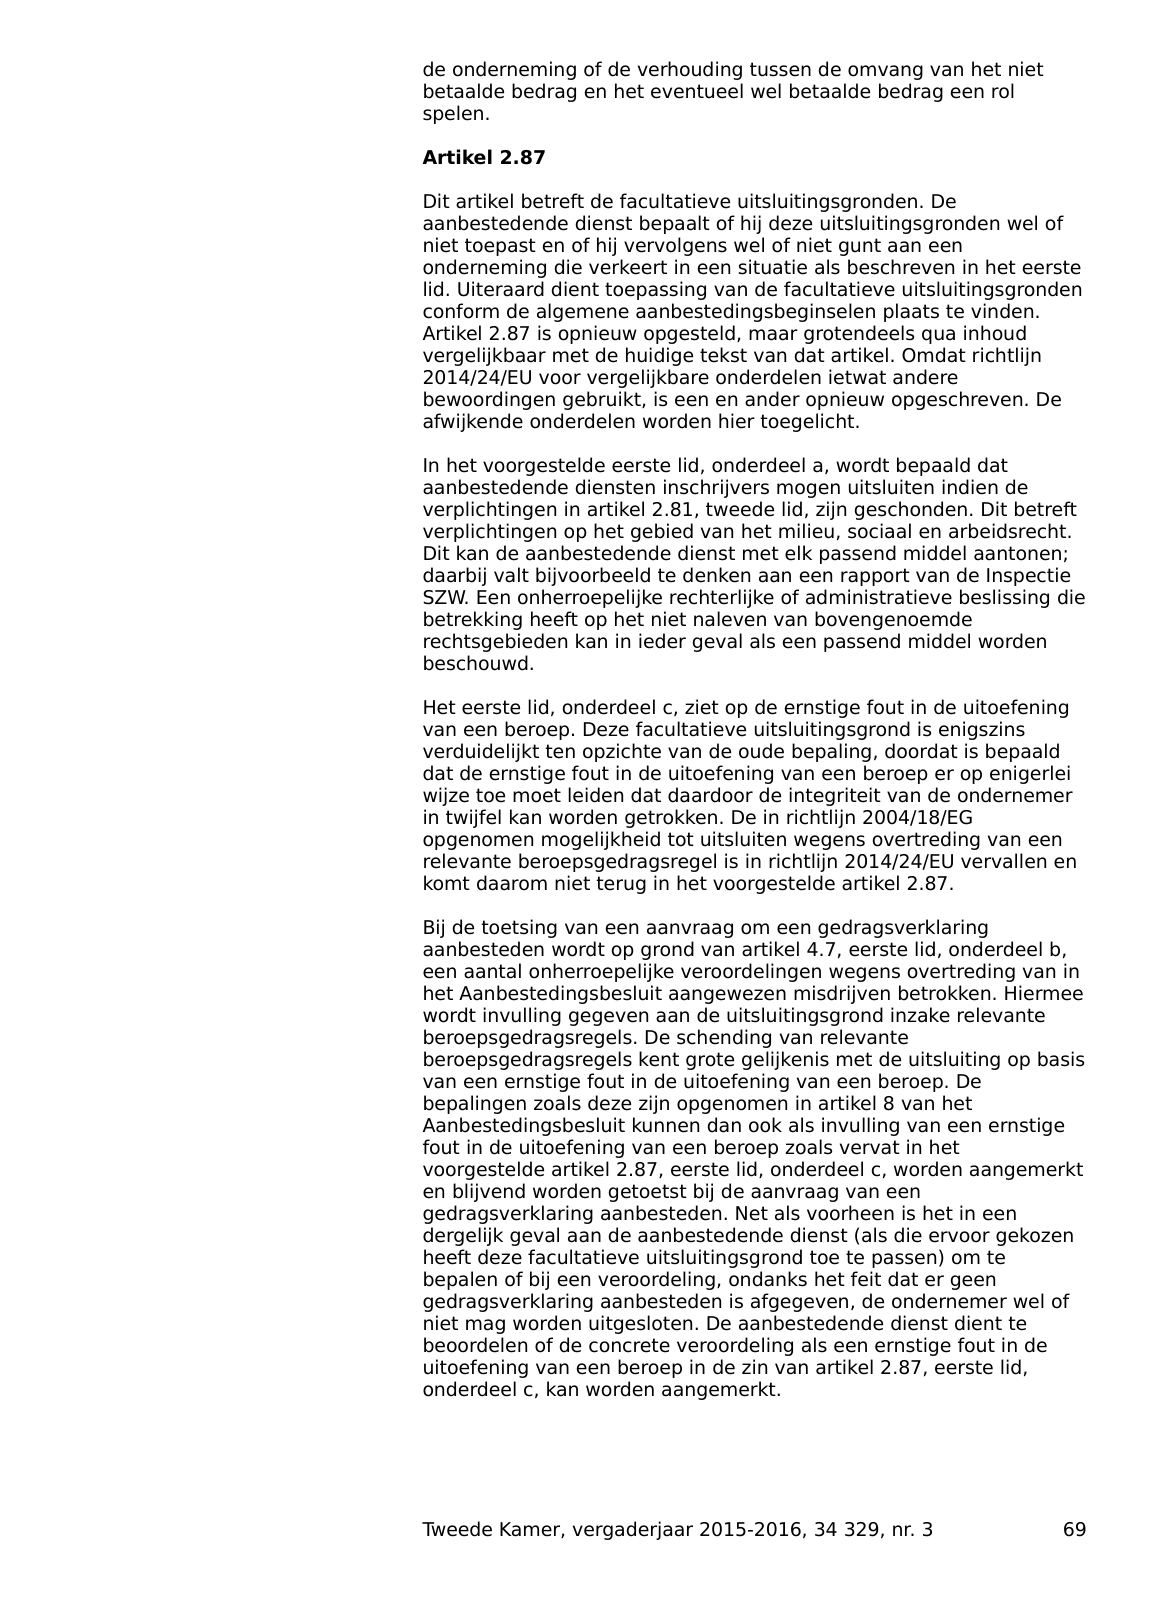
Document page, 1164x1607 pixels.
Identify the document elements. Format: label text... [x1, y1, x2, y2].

subtitle Artikel 2.87 [422, 147, 1087, 169]
text Het eerste lid, onderdeel c, ziet op de ernstige fout in de uitoefening van een beroep. Deze facultatieve uitsluitingsgrond is enigszins verduidelijkt ten opzichte van de oude bepaling, doordat is bepaald dat de ernstige fout in de uitoefening van een beroep er op enigerlei wijze toe moet leiden dat daardoor de integriteit van de ondernemer in twijfel kan worden getrokken. De in richtlijn 2004/18/EG opgenomen mogelijkheid tot uitsluiten wegens overtreding van een relevante beroepsgedragsregel is in richtlijn 2014/24/EU vervallen en komt daarom niet terug in het voorgestelde artikel 2.87. [422, 697, 1087, 895]
text Dit artikel betreft de facultatieve uitsluitingsgronden. De aanbestedende dienst bepaalt of hij deze uitsluitingsgronden wel of niet toepast en of hij vervolgens wel of niet gunt aan een onderneming die verkeert in een situatie als beschreven in het eerste lid. Uiteraard dient toepassing van de facultatieve uitsluitingsgronden conform de algemene aanbestedingsbeginselen plaats te vinden. [422, 191, 1087, 323]
text In het voorgestelde eerste lid, onderdeel a, wordt bepaald dat aanbestedende diensten inschrijvers mogen uitsluiten indien de verplichtingen in artikel 2.81, tweede lid, zijn geschonden. Dit betreft verplichtingen op het gebied van het milieu, sociaal en arbeidsrecht. Dit kan de aanbestedende dienst met elk passend middel aantonen; daarbij valt bijvoorbeeld te denken aan een rapport van de Inspectie SZW. Een onherroepelijke rechterlijke of administratieve beslissing die betrekking heeft op het niet naleven van bovengenoemde rechtsgebieden kan in ieder geval als een passend middel worden beschouwd. [422, 455, 1087, 675]
text Artikel 2.87 is opnieuw opgesteld, maar grotendeels qua inhoud vergelijkbaar met de huidige tekst van dat artikel. Omdat richtlijn 2014/24/EU voor vergelijkbare onderdelen ietwat andere bewoordingen gebruikt, is een en ander opnieuw opgeschreven. De afwijkende onderdelen worden hier toegelicht. [422, 323, 1087, 433]
text de onderneming of de verhouding tussen de omvang van het niet betaalde bedrag en het eventueel wel betaalde bedrag een rol spelen. [422, 59, 1087, 125]
text Bij de toetsing van een aanvraag om een gedragsverklaring aanbesteden wordt op grond van artikel 4.7, eerste lid, onderdeel b, een aantal onherroepelijke veroordelingen wegens overtreding van in het Aanbestedingsbesluit aangewezen misdrijven betrokken. Hiermee wordt invulling gegeven aan de uitsluitingsgrond inzake relevante beroepsgedragsregels. De schending van relevante beroepsgedragsregels kent grote gelijkenis met de uitsluiting op basis van een ernstige fout in de uitoefening van een beroep. De bepalingen zoals deze zijn opgenomen in artikel 8 van het Aanbestedingsbesluit kunnen dan ook als invulling van een ernstige fout in de uitoefening van een beroep zoals vervat in het voorgestelde artikel 2.87, eerste lid, onderdeel c, worden aangemerkt en blijvend worden getoetst bij de aanvraag van een gedragsverklaring aanbesteden. Net als voorheen is het in een dergelijk geval aan de aanbestedende dienst (als die ervoor gekozen heeft deze facultatieve uitsluitingsgrond toe te passen) om te bepalen of bij een veroordeling, ondanks het feit dat er geen gedragsverklaring aanbesteden is afgegeven, de ondernemer wel of niet mag worden uitgesloten. De aanbestedende dienst dient te beoordelen of de concrete veroordeling als een ernstige fout in de uitoefening van een beroep in de zin van artikel 2.87, eerste lid, onderdeel c, kan worden aangemerkt. [422, 917, 1087, 1401]
